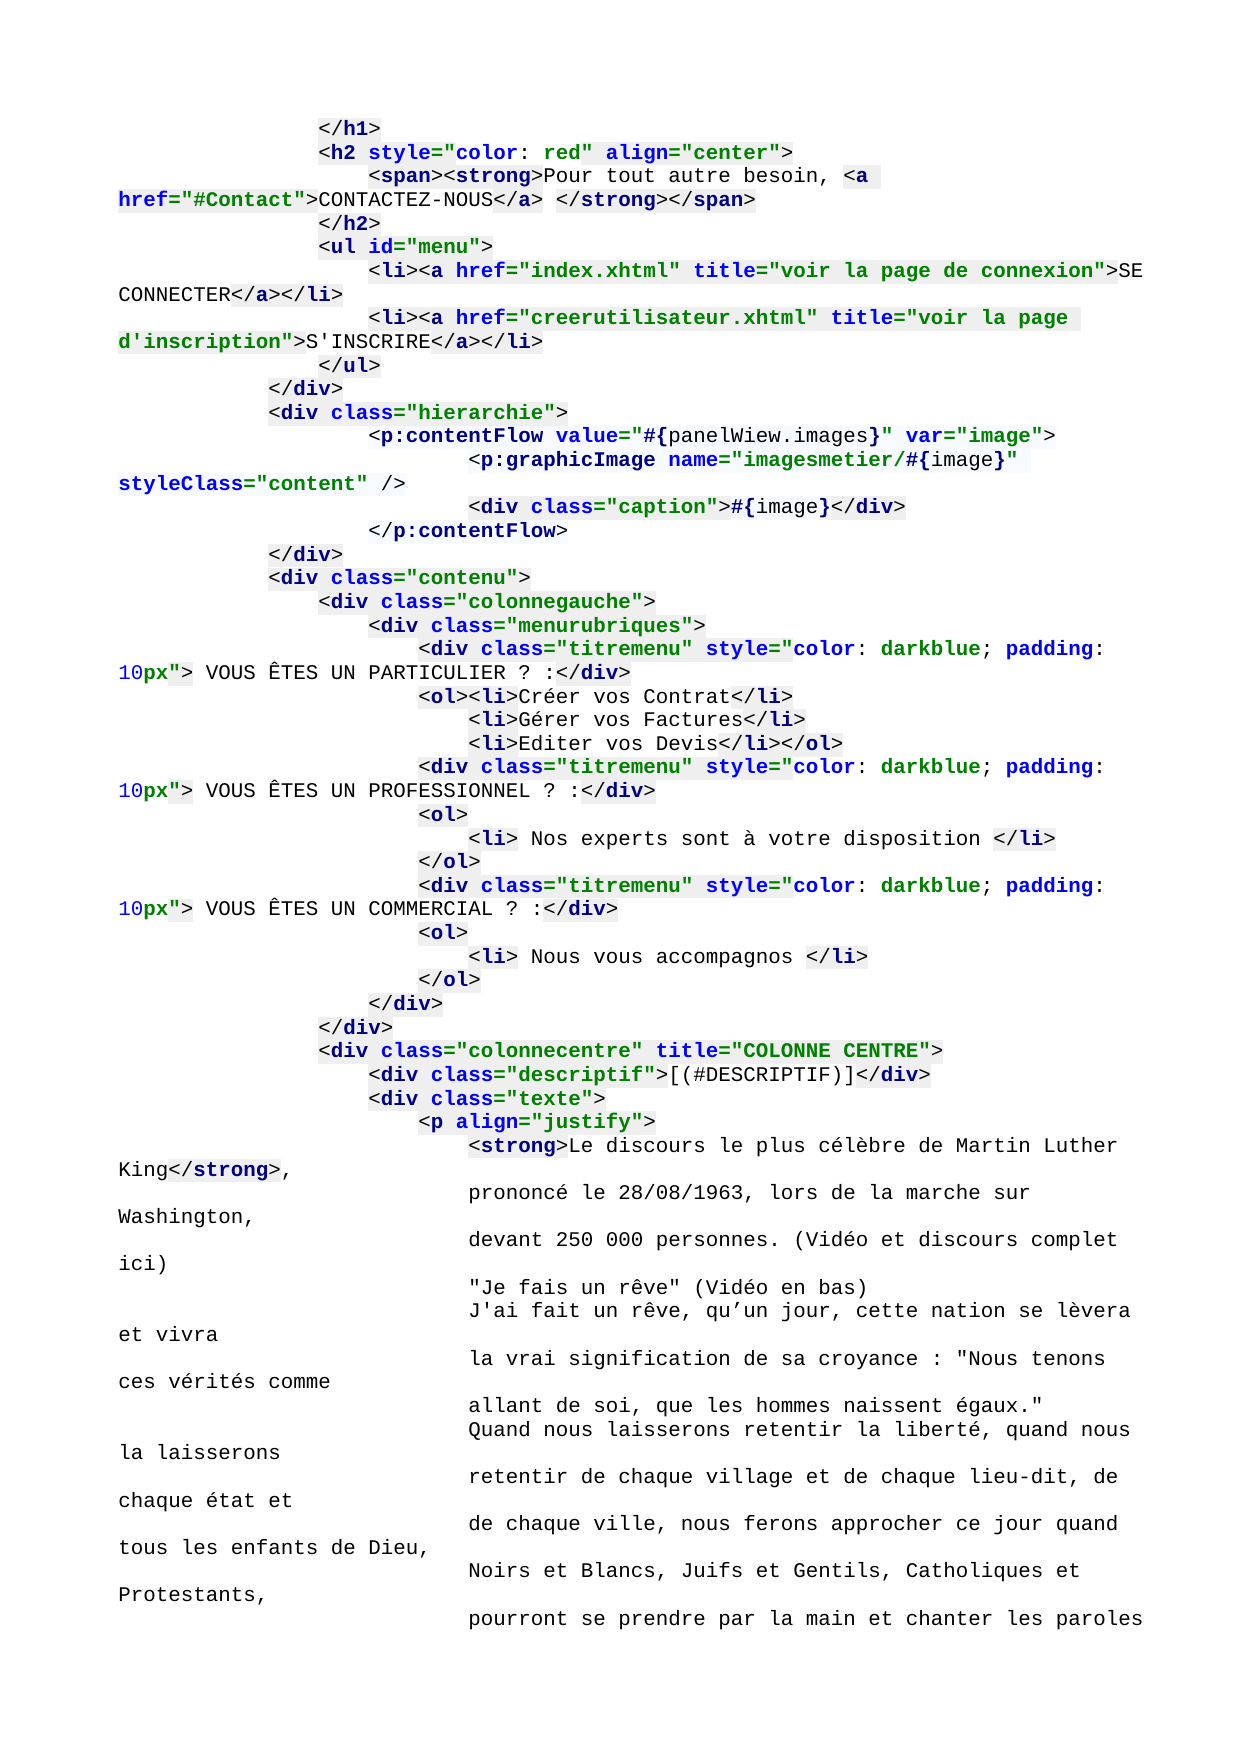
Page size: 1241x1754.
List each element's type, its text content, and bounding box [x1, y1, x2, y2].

text <div class="colonnecentre" title="COLONNE CENTRE"> [118, 1040, 1145, 1064]
text <li>Gérer vos Factures</li> [118, 709, 1145, 733]
text </p:contentFlow> [118, 520, 1145, 544]
text <div class="menurubriques"> [118, 615, 1145, 638]
text <span><strong>Pour tout autre besoin, <a href="#Contact">CONTACTEZ-NOUS</a> </strong></span> [118, 165, 1145, 213]
text </ol> [118, 851, 1145, 875]
text </ol> [118, 969, 1145, 993]
text de chaque ville, nous ferons approcher ce jour quand tous les enfants de Dieu, [118, 1513, 1145, 1561]
text <div class="caption">#{image}</div> [118, 496, 1145, 520]
text Quand nous laisserons retentir la liberté, quand nous la laisserons [118, 1419, 1145, 1466]
text </div> [118, 544, 1145, 567]
text <p align="justify"> [118, 1111, 1145, 1135]
text <ul id="menu"> [118, 236, 1145, 260]
text pourront se prendre par la main et chanter les paroles [118, 1608, 1145, 1631]
text "Je fais un rêve" (Vidéo en bas) [118, 1277, 1145, 1300]
text Noirs et Blancs, Juifs et Gentils, Catholiques et Protestants, [118, 1561, 1145, 1608]
text <li><a href="index.xhtml" title="voir la page de connexion">SE CONNECTER</a></li> [118, 260, 1145, 307]
text <p:graphicImage name="imagesmetier/#{image}" styleClass="content" /> [118, 449, 1145, 496]
text <h2 style="color: red" align="center"> [118, 142, 1145, 165]
text </div> [118, 1017, 1145, 1040]
text <div class="texte"> [118, 1088, 1145, 1111]
text <div class="titremenu" style="color: darkblue; padding: 10px"> VOUS ÊTES UN PROFESSIONNEL ? :</div> [118, 757, 1145, 804]
text <div class="colonnegauche"> [118, 591, 1145, 615]
text <strong>Le discours le plus célèbre de Martin Luther King</strong>, [118, 1135, 1145, 1182]
text J'ai fait un rêve, qu’un jour, cette nation se lèvera et vivra [118, 1300, 1145, 1348]
text </div> [118, 378, 1145, 402]
text </div> [118, 993, 1145, 1017]
text <p:contentFlow value="#{panelWiew.images}" var="image"> [118, 426, 1145, 449]
text <div class="hierarchie"> [118, 402, 1145, 426]
text devant 250 000 personnes. (Vidéo et discours complet ici) [118, 1229, 1145, 1277]
text allant de soi, que les hommes naissent égaux." [118, 1395, 1145, 1419]
text <li><a href="creerutilisateur.xhtml" title="voir la page d'inscription">S'INSCRIRE</a></li> [118, 307, 1145, 354]
text <li> Nos experts sont à votre disposition </li> [118, 827, 1145, 851]
text </ul> [118, 354, 1145, 378]
text <div class="descriptif">[(#DESCRIPTIF)]</div> [118, 1064, 1145, 1088]
text <div class="titremenu" style="color: darkblue; padding: 10px"> VOUS ÊTES UN COMMERCIAL ? :</div> [118, 875, 1145, 922]
text <ol> [118, 922, 1145, 946]
text retentir de chaque village et de chaque lieu-dit, de chaque état et [118, 1466, 1145, 1513]
text la vrai signification de sa croyance : "Nous tenons ces vérités comme [118, 1348, 1145, 1395]
text <ol><li>Créer vos Contrat</li> [118, 686, 1145, 709]
text </h1> [118, 118, 1145, 142]
text </h2> [118, 213, 1145, 236]
text <li> Nous vous accompagnos </li> [118, 946, 1145, 969]
text <div class="titremenu" style="color: darkblue; padding: 10px"> VOUS ÊTES UN PARTICULIER ? :</div> [118, 638, 1145, 686]
text <li>Editer vos Devis</li></ol> [118, 733, 1145, 757]
text <div class="contenu"> [118, 567, 1145, 591]
text prononcé le 28/08/1963, lors de la marche sur Washington, [118, 1182, 1145, 1229]
text <ol> [118, 804, 1145, 827]
